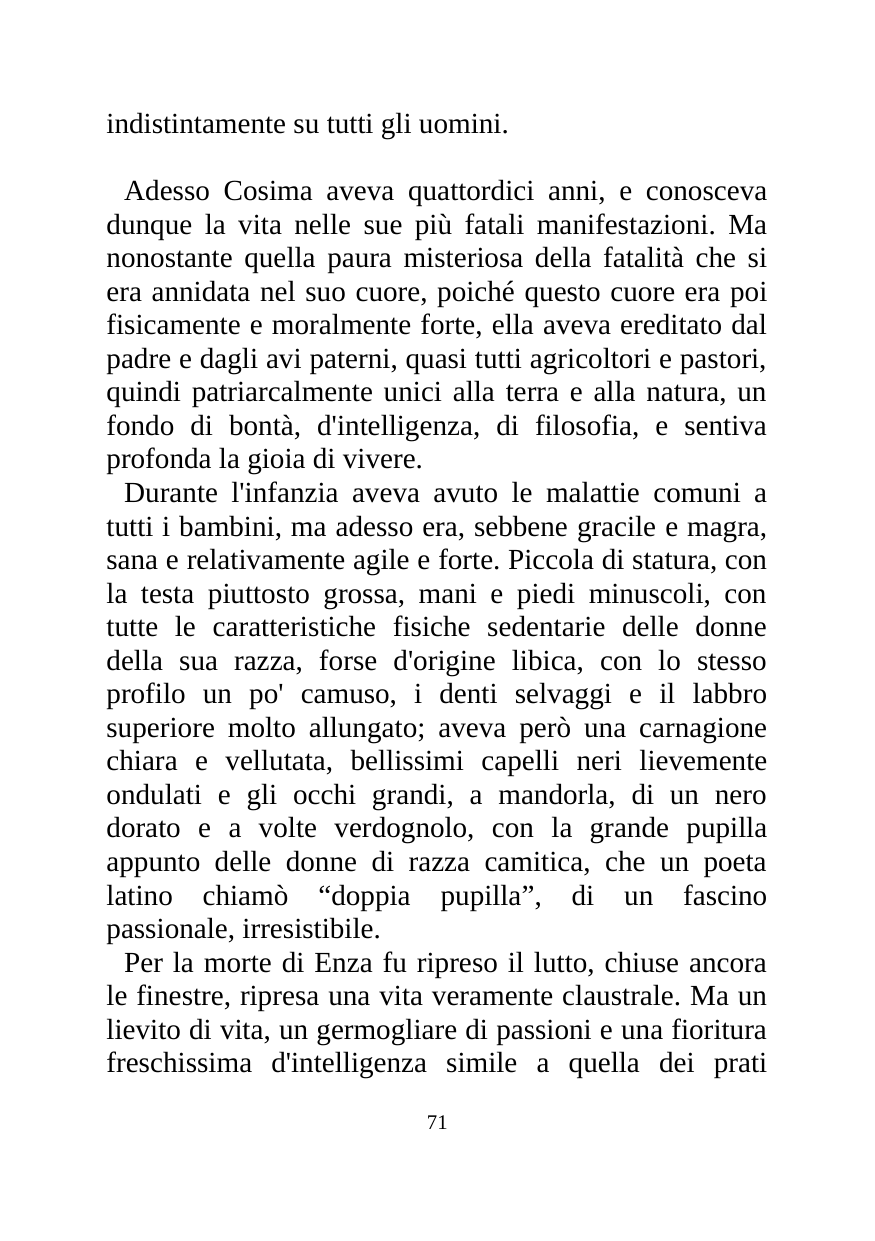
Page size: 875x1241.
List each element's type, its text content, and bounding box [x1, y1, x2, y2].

text Adesso Cosima aveva quattordici anni, e conosceva dunque la vita nelle sue più fatali manifestazioni. Ma nonostante quella paura misteriosa della fatalità che si era annidata nel suo cuore, poiché questo cuore era poi fisicamente e moralmente forte, ella aveva ereditato dal padre e dagli avi paterni, quasi tutti agricoltori e pastori, quindi patriarcalmente unici alla terra e alla natura, un fondo di bontà, d'intelligenza, di filosofia, e sentiva profonda la gioia di vivere. [106, 173, 768, 475]
text Durante l'infanzia aveva avuto le malattie comuni a tutti i bambini, ma adesso era, sebbene gracile e magra, sana e relativamente agile e forte. Piccola di statura, con la testa piuttosto grossa, mani e piedi minuscoli, con tutte le caratteristiche fisiche sedentarie delle donne della sua razza, forse d'origine libica, con lo stesso profilo un po' camuso, i denti selvaggi e il labbro superiore molto allungato; aveva però una carnagione chiara e vellutata, bellissimi capelli neri lievemente ondulati e gli occhi grandi, a mandorla, di un nero dorato e a volte verdognolo, con la grande pupilla appunto delle donne di razza camitica, che un poeta latino chiamò “doppia pupilla”, di un fascino passionale, irresistibile. [106, 475, 768, 945]
text Per la morte di Enza fu ripreso il lutto, chiuse ancora le finestre, ripresa una vita veramente claustrale. Ma un lievito di vita, un germogliare di passioni e una fioritura freschissima d'intelligenza simile a quella dei prati [106, 945, 768, 1079]
text indistintamente su tutti gli uomini. [106, 106, 768, 140]
